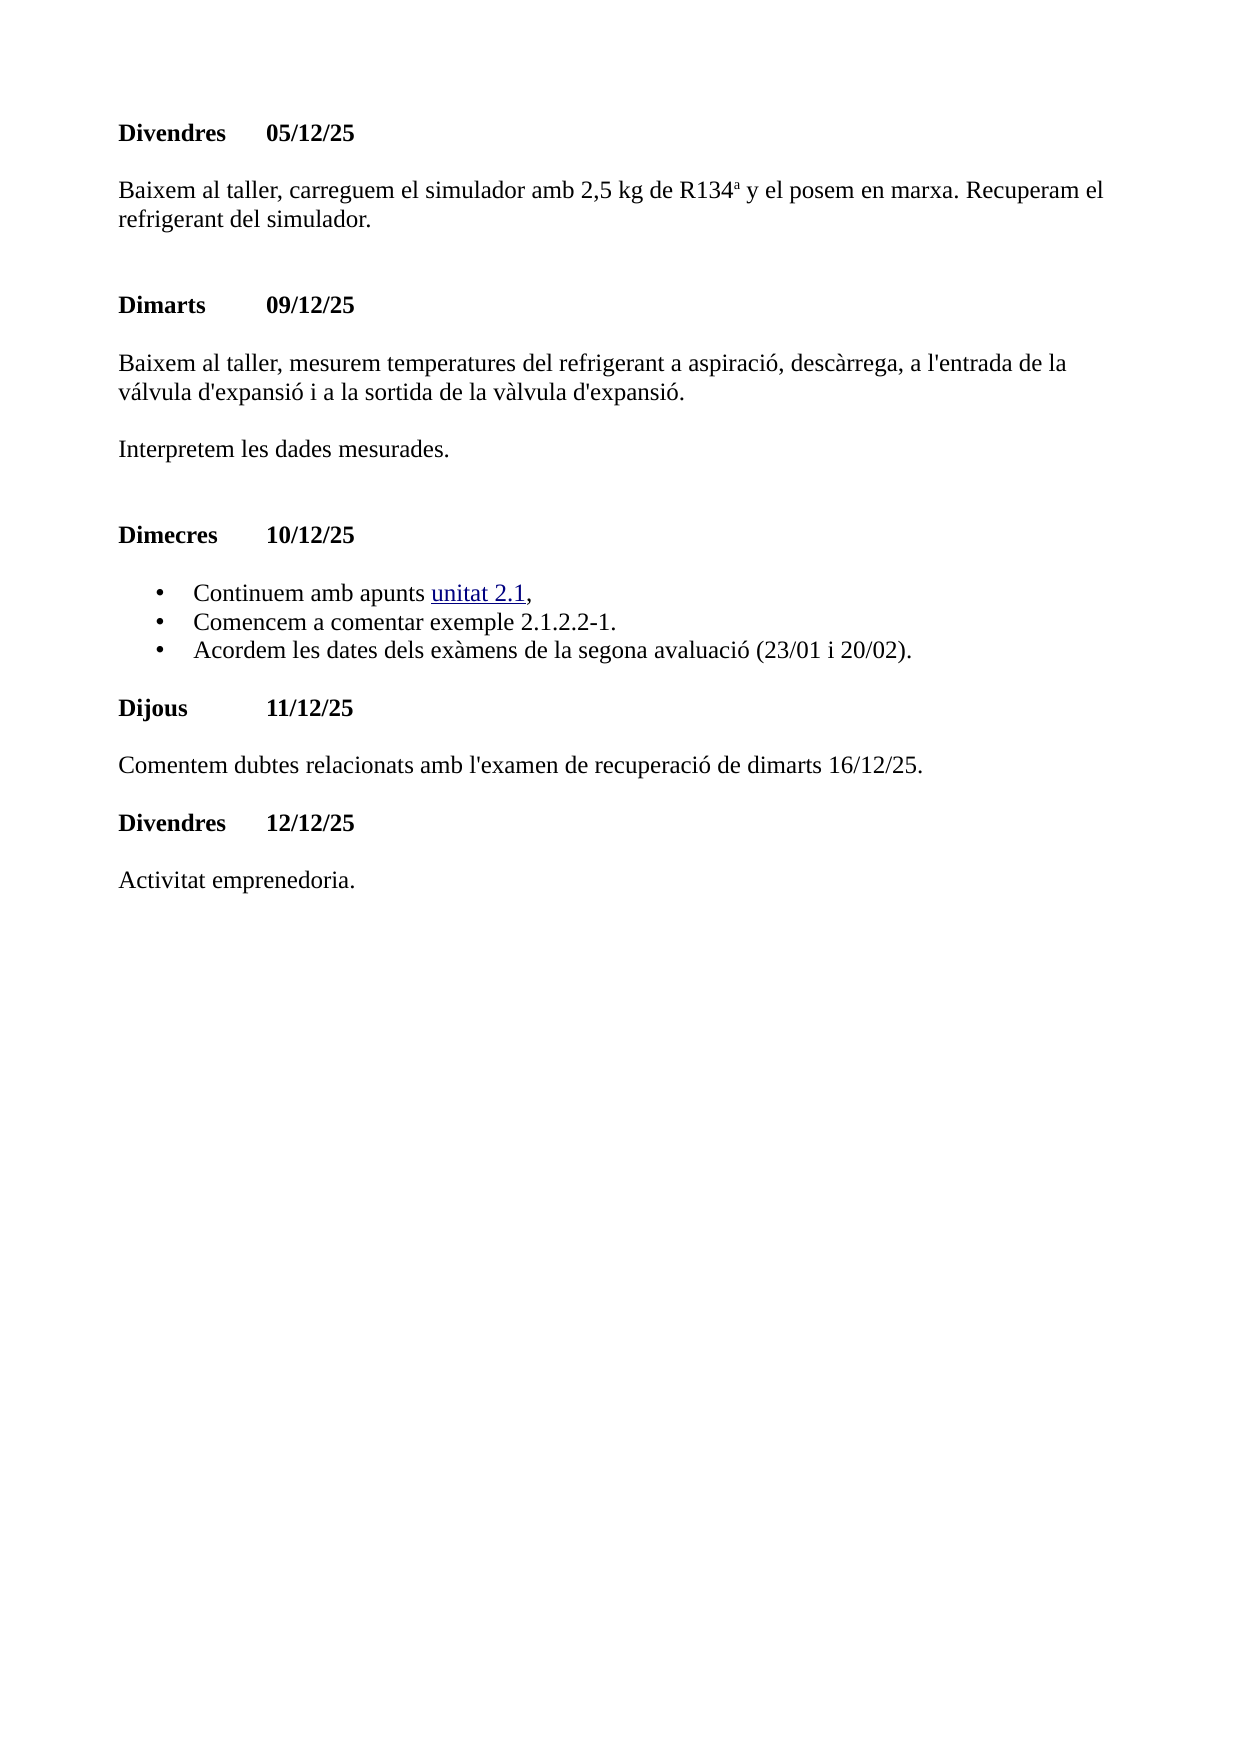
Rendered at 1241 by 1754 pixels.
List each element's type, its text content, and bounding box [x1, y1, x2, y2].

text Interpretem les dades mesurades. [118, 434, 1122, 463]
text Dimarts 09/12/25 [118, 291, 1122, 319]
list Continuem amb apunts unitat 2.1, [156, 578, 1122, 607]
text Dijous 11/12/25 [118, 693, 1122, 722]
text Divendres 05/12/25 [118, 118, 1122, 147]
list Acordem les dates dels exàmens de la segona avaluació (23/01 i 20/02). [156, 636, 1122, 664]
text Divendres 12/12/25 [118, 808, 1122, 837]
text Activitat emprenedoria. [118, 866, 1122, 894]
text Comentem dubtes relacionats amb l'examen de recuperació de dimarts 16/12/25. [118, 751, 1122, 779]
list Comencem a comentar exemple 2.1.2.2-1. [156, 607, 1122, 636]
text Baixem al taller, carreguem el simulador amb 2,5 kg de R134a y el posem en marxa. Recuperam el refrigerant del simulador. [118, 176, 1122, 233]
text Baixem al taller, mesurem temperatures del refrigerant a aspiració, descàrrega, a l'entrada de la válvula d'expansió i a la sortida de la vàlvula d'expansió. [118, 348, 1122, 406]
text Dimecres 10/12/25 [118, 521, 1122, 549]
